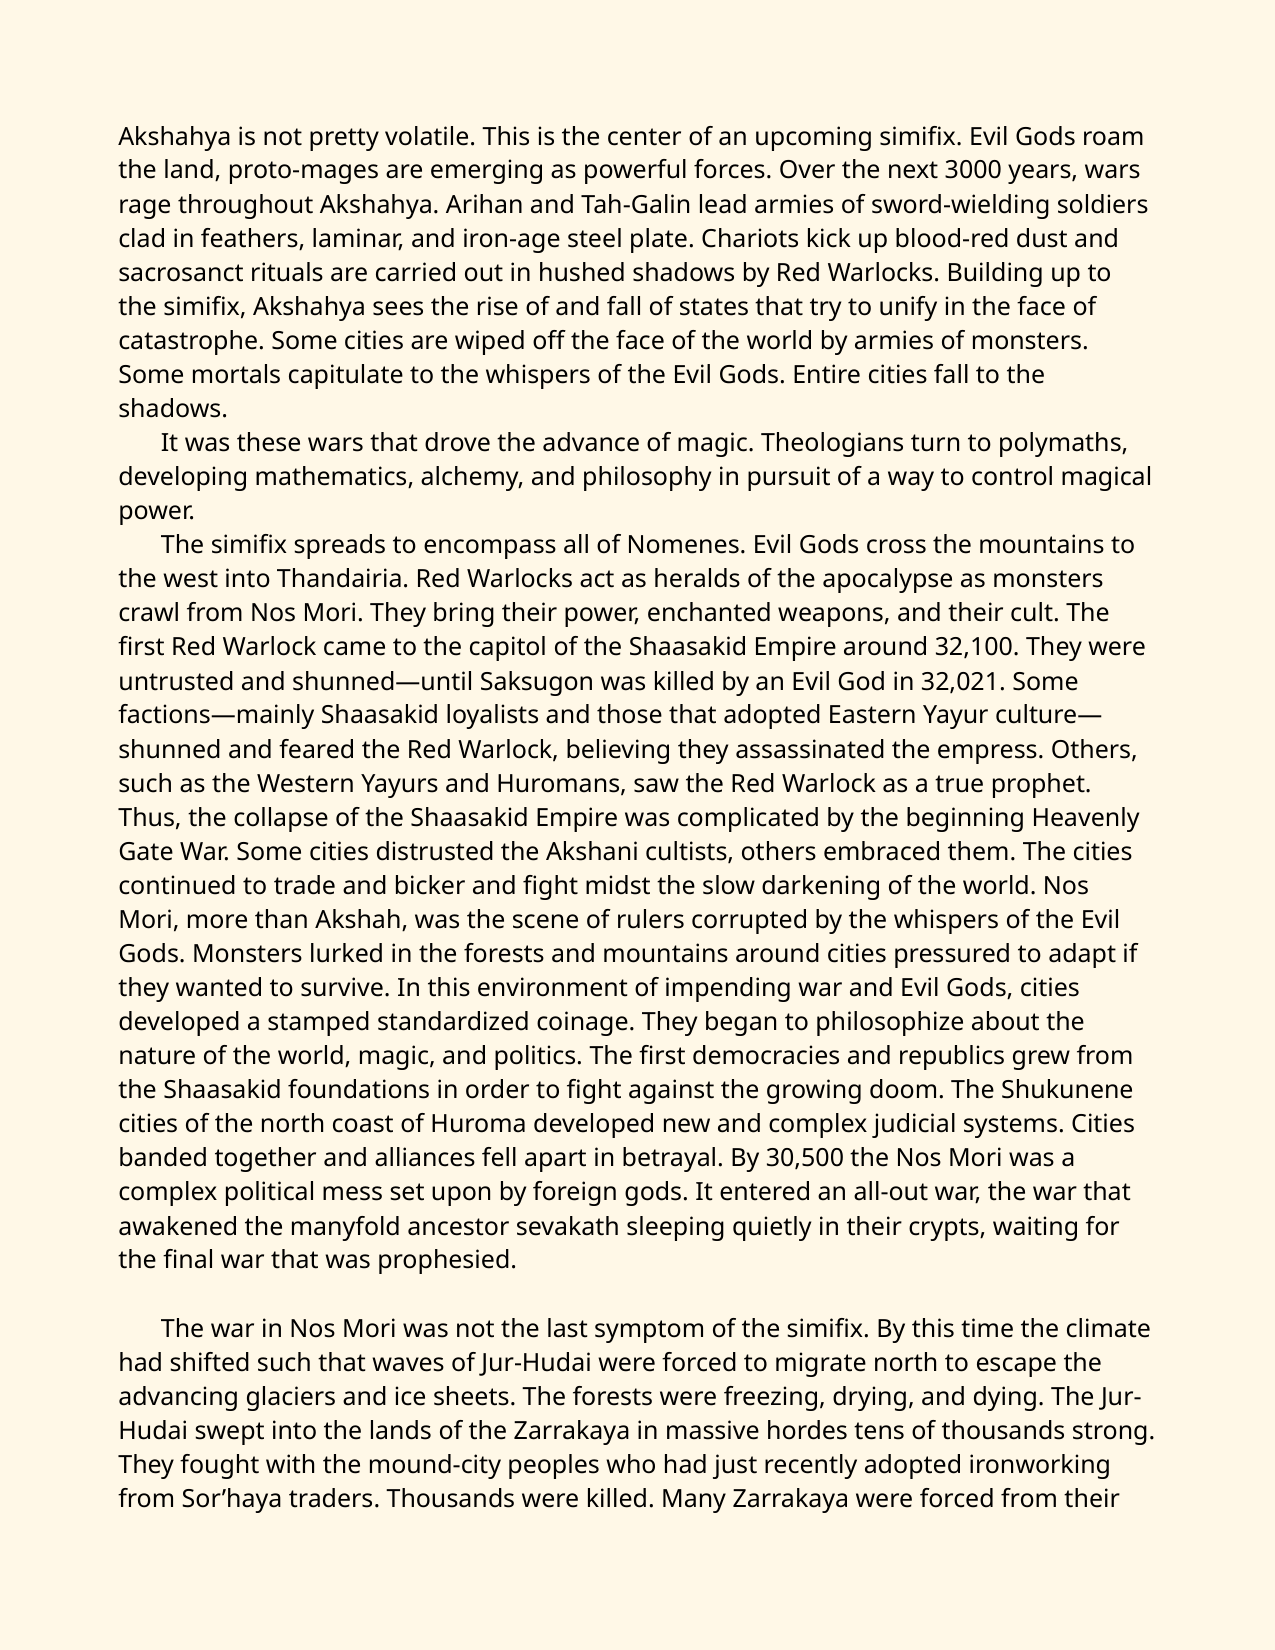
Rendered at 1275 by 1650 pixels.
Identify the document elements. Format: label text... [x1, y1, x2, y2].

text It was these wars that drove the advance of magic. Theologians turn to polymaths, developing mathematics, alchemy, and philosophy in pursuit of a way to control magical power. [118, 425, 1157, 527]
text Akshahya is not pretty volatile. This is the center of an upcoming simifix. Evil Gods roam the land, proto-mages are emerging as powerful forces. Over the next 3000 years, wars rage throughout Akshahya. Arihan and Tah-Galin lead armies of sword-wielding soldiers clad in feathers, laminar, and iron-age steel plate. Chariots kick up blood-red dust and sacrosanct rituals are carried out in hushed shadows by Red Warlocks. Building up to the simifix, Akshahya sees the rise of and fall of states that try to unify in the face of catastrophe. Some cities are wiped off the face of the world by armies of monsters. Some mortals capitulate to the whispers of the Evil Gods. Entire cities fall to the shadows. [118, 118, 1157, 425]
text The war in Nos Mori was not the last symptom of the simifix. By this time the climate had shifted such that waves of Jur-Hudai were forced to migrate north to escape the advancing glaciers and ice sheets. The forests were freezing, drying, and dying. The Jur-Hudai swept into the lands of the Zarrakaya in massive hordes tens of thousands strong. They fought with the mound-city peoples who had just recently adopted ironworking from Sor’haya traders. Thousands were killed. Many Zarrakaya were forced from their [118, 1310, 1157, 1515]
text The simifix spreads to encompass all of Nomenes. Evil Gods cross the mountains to the west into Thandairia. Red Warlocks act as heralds of the apocalypse as monsters crawl from Nos Mori. They bring their power, enchanted weapons, and their cult. The first Red Warlock came to the capitol of the Shaasakid Empire around 32,100. They were untrusted and shunned—until Saksugon was killed by an Evil God in 32,021. Some factions—mainly Shaasakid loyalists and those that adopted Eastern Yayur culture—shunned and feared the Red Warlock, believing they assassinated the empress. Others, such as the Western Yayurs and Huromans, saw the Red Warlock as a true prophet. Thus, the collapse of the Shaasakid Empire was complicated by the beginning Heavenly Gate War. Some cities distrusted the Akshani cultists, others embraced them. The cities continued to trade and bicker and fight midst the slow darkening of the world. Nos Mori, more than Akshah, was the scene of rulers corrupted by the whispers of the Evil Gods. Monsters lurked in the forests and mountains around cities pressured to adapt if they wanted to survive. In this environment of impending war and Evil Gods, cities developed a stamped standardized coinage. They began to philosophize about the nature of the world, magic, and politics. The first democracies and republics grew from the Shaasakid foundations in order to fight against the growing doom. The Shukunene cities of the north coast of Huroma developed new and complex judicial systems. Cities banded together and alliances fell apart in betrayal. By 30,500 the Nos Mori was a complex political mess set upon by foreign gods. It entered an all-out war, the war that awakened the manyfold ancestor sevakath sleeping quietly in their crypts, waiting for the final war that was prophesied. [118, 527, 1157, 1276]
